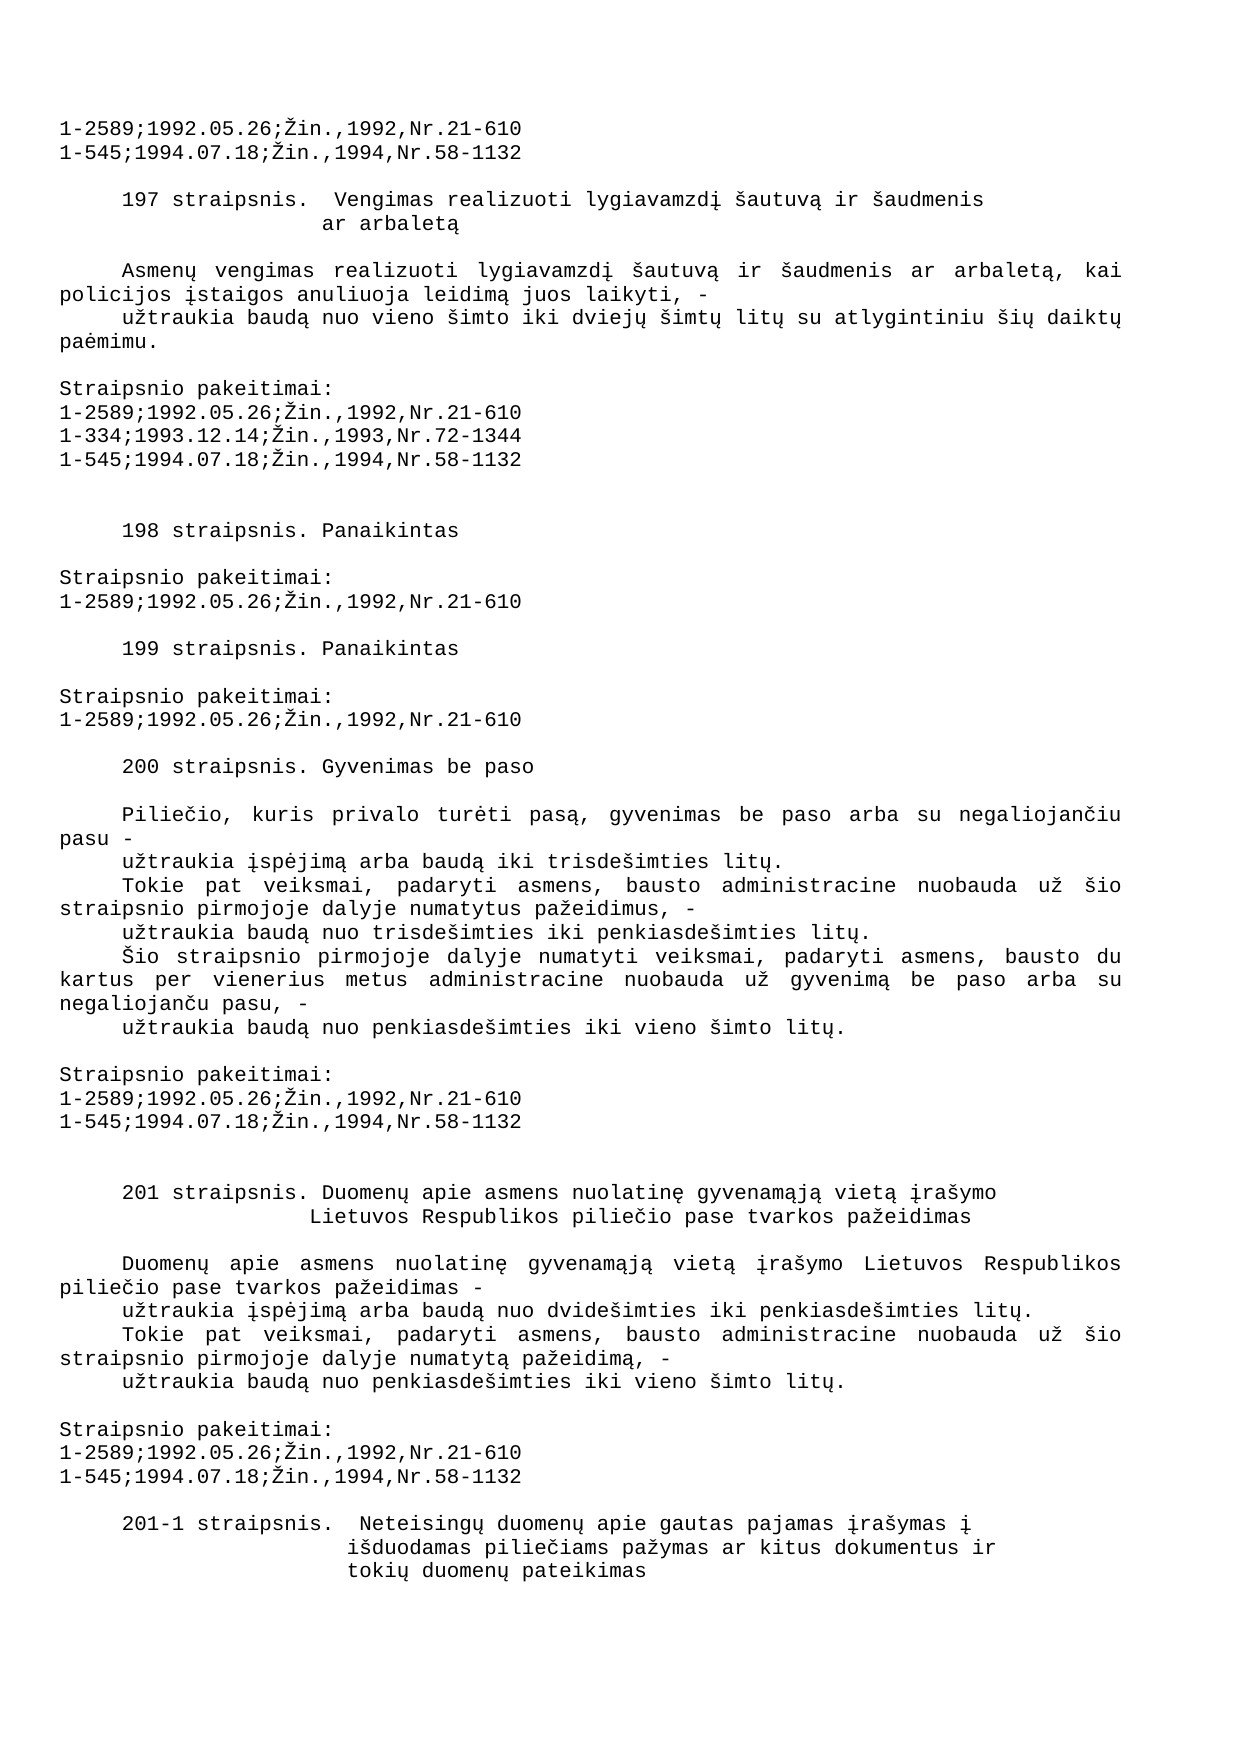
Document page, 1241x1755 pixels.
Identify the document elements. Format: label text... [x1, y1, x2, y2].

text 199 straipsnis. Panaikintas [59, 638, 1122, 662]
text Duomenų apie asmens nuolatinę gyvenamąją vietą įrašymo Lietuvos Respublikos piliečio pase tvarkos pažeidimas - [59, 1253, 1122, 1300]
text 197 straipsnis. Vengimas realizuoti lygiavamzdį šautuvą ir šaudmenis [59, 189, 1122, 213]
text 1-2589;1992.05.26;Žin.,1992,Nr.21-610 [59, 118, 1122, 142]
text užtraukia baudą nuo penkiasdešimties iki vieno šimto litų. [59, 1017, 1122, 1040]
text 1-2589;1992.05.26;Žin.,1992,Nr.21-610 [59, 591, 1122, 615]
text Piliečio, kuris privalo turėti pasą, gyvenimas be paso arba su negaliojančiu pasu - [59, 804, 1122, 851]
text 1-545;1994.07.18;Žin.,1994,Nr.58-1132 [59, 1466, 1122, 1489]
text užtraukia baudą nuo penkiasdešimties iki vieno šimto litų. [59, 1371, 1122, 1395]
text užtraukia baudą nuo trisdešimties iki penkiasdešimties litų. [59, 922, 1122, 946]
text 200 straipsnis. Gyvenimas be paso [59, 757, 1122, 780]
text tokių duomenų pateikimas [59, 1561, 1122, 1584]
text Straipsnio pakeitimai: [59, 567, 1122, 591]
text užtraukia įspėjimą arba baudą nuo dvidešimties iki penkiasdešimties litų. [59, 1300, 1122, 1324]
text 1-334;1993.12.14;Žin.,1993,Nr.72-1344 [59, 426, 1122, 449]
text Lietuvos Respublikos piliečio pase tvarkos pažeidimas [59, 1206, 1122, 1229]
text 1-2589;1992.05.26;Žin.,1992,Nr.21-610 [59, 1088, 1122, 1111]
text 1-545;1994.07.18;Žin.,1994,Nr.58-1132 [59, 1111, 1122, 1135]
text Asmenų vengimas realizuoti lygiavamzdį šautuvą ir šaudmenis ar arbaletą, kai policijos įstaigos anuliuoja leidimą juos laikyti, - [59, 260, 1122, 307]
text Tokie pat veiksmai, padaryti asmens, bausto administracine nuobauda už šio straipsnio pirmojoje dalyje numatytus pažeidimus, - [59, 875, 1122, 922]
text Straipsnio pakeitimai: [59, 1419, 1122, 1442]
text ar arbaletą [59, 213, 1122, 236]
text 1-545;1994.07.18;Žin.,1994,Nr.58-1132 [59, 449, 1122, 473]
text 1-2589;1992.05.26;Žin.,1992,Nr.21-610 [59, 402, 1122, 426]
text 198 straipsnis. Panaikintas [59, 520, 1122, 544]
text užtraukia baudą nuo vieno šimto iki dviejų šimtų litų su atlygintiniu šių daiktų paėmimu. [59, 307, 1122, 354]
text užtraukia įspėjimą arba baudą iki trisdešimties litų. [59, 851, 1122, 875]
text Šio straipsnio pirmojoje dalyje numatyti veiksmai, padaryti asmens, bausto du kartus per vienerius metus administracine nuobauda už gyvenimą be paso arba su negaliojanču pasu, - [59, 946, 1122, 1017]
text 201 straipsnis. Duomenų apie asmens nuolatinę gyvenamąją vietą įrašymo [59, 1182, 1122, 1206]
text 201-1 straipsnis. Neteisingų duomenų apie gautas pajamas įrašymas į [59, 1513, 1122, 1537]
text Straipsnio pakeitimai: [59, 686, 1122, 709]
text Tokie pat veiksmai, padaryti asmens, bausto administracine nuobauda už šio straipsnio pirmojoje dalyje numatytą pažeidimą, - [59, 1324, 1122, 1371]
text Straipsnio pakeitimai: [59, 378, 1122, 402]
text išduodamas piliečiams pažymas ar kitus dokumentus ir [59, 1537, 1122, 1561]
text 1-2589;1992.05.26;Žin.,1992,Nr.21-610 [59, 709, 1122, 733]
text 1-2589;1992.05.26;Žin.,1992,Nr.21-610 [59, 1442, 1122, 1466]
text Straipsnio pakeitimai: [59, 1064, 1122, 1088]
text 1-545;1994.07.18;Žin.,1994,Nr.58-1132 [59, 142, 1122, 165]
